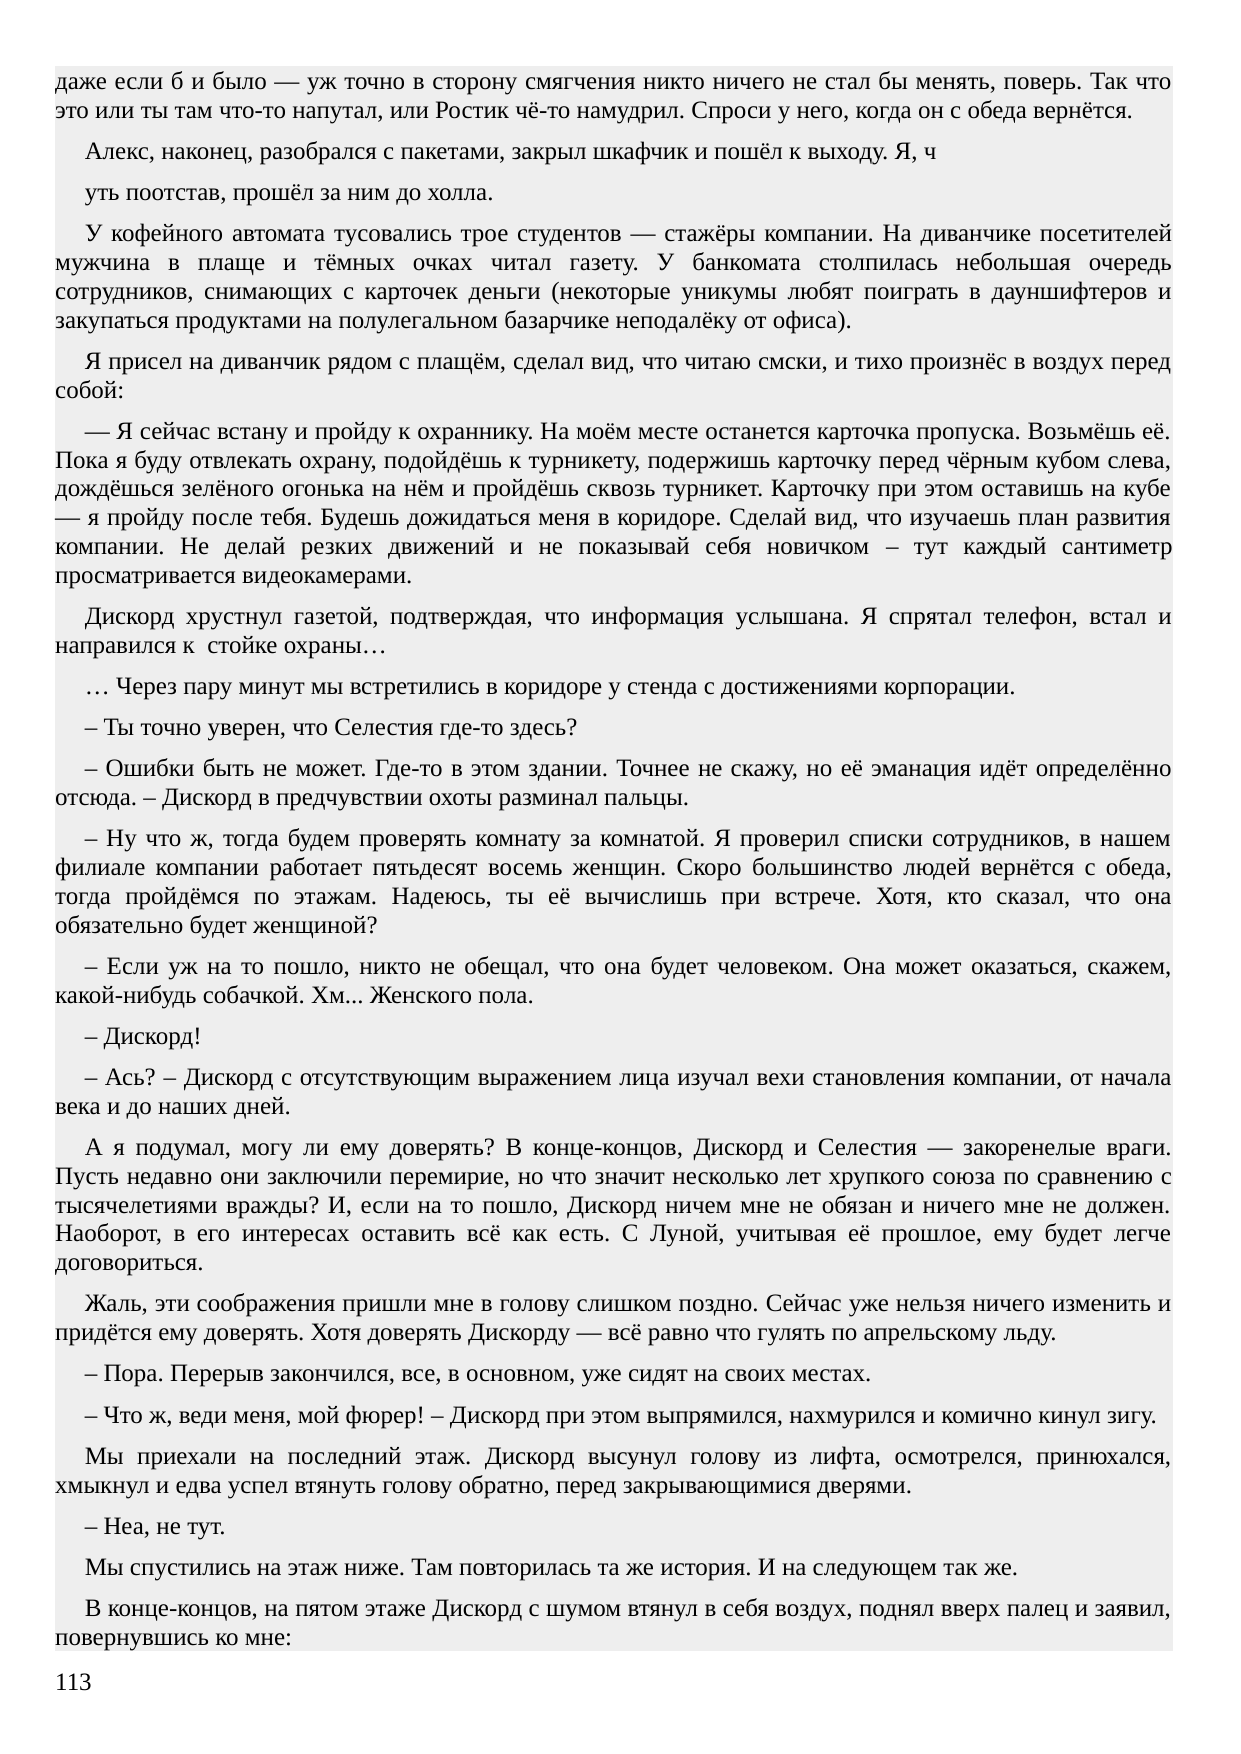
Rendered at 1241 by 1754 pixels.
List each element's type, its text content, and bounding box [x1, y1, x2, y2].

text – Ты точно уверен, что Селестия где-то здесь? [55, 712, 1173, 741]
text — Я сейчас встану и пройду к охраннику. На моём месте останется карточка пропуска. Возьмёшь её. Пока я буду отвлекать охрану, подойдёшь к турникету, подержишь карточку перед чёрным кубом слева, дождёшься зелёного огонька на нём и пройдёшь сквозь турникет. Карточку при этом оставишь на кубе — я пройду после тебя. Будешь дожидаться меня в коридоре. Сделай вид, что изучаешь план развития компании. Не делай резких движений и не показывай себя новичком – тут каждый сантиметр просматривается видеокамерами. [55, 416, 1173, 588]
text – Неа, не тут. [55, 1511, 1173, 1540]
text Мы приехали на последний этаж. Дискорд высунул голову из лифта, осмотрелся, принюхался, хмыкнул и едва успел втянуть голову обратно, перед закрывающимися дверями. [55, 1441, 1173, 1498]
text Жаль, эти соображения пришли мне в голову слишком поздно. Сейчас уже нельзя ничего изменить и придётся ему доверять. Хотя доверять Дискорду — всё равно что гулять по апрельскому льду. [55, 1288, 1173, 1346]
text – Дискорд! [55, 1021, 1173, 1050]
text – Пора. Перерыв закончился, все, в основном, уже сидят на своих местах. [55, 1358, 1173, 1387]
text – Если уж на то пошло, никто не обещал, что она будет человеком. Она может оказаться, скажем, какой-нибудь собачкой. Хм... Женского пола. [55, 951, 1173, 1008]
text … Через пару минут мы встретились в коридоре у стенда с достижениями корпорации. [55, 671, 1173, 700]
text – Ну что ж, тогда будем проверять комнату за комнатой. Я проверил списки сотрудников, в нашем филиале компании работает пятьдесят восемь женщин. Скоро большинство людей вернётся с обеда, тогда пройдёмся по этажам. Надеюсь, ты её вычислишь при встрече. Хотя, кто сказал, что она обязательно будет женщиной? [55, 823, 1173, 938]
text Алекс, наконец, разобрался с пакетами, закрыл шкафчик и пошёл к выходу. Я, ч [55, 136, 1173, 165]
text – Что ж, веди меня, мой фюрер! – Дискорд при этом выпрямился, нахмурился и комично кинул зигу. [55, 1400, 1173, 1428]
text – Ась? – Дискорд с отсутствующим выражением лица изучал вехи становления компании, от начала века и до наших дней. [55, 1062, 1173, 1120]
text даже если б и было — уж точно в сторону смягчения никто ничего не стал бы менять, поверь. Так что это или ты там что-то напутал, или Ростик чё-то намудрил. Спроси у него, когда он с обеда вернётся. [55, 66, 1173, 123]
text Я присел на диванчик рядом с плащём, сделал вид, что читаю смски, и тихо произнёс в воздух перед собой: [55, 346, 1173, 403]
text В конце-концов, на пятом этаже Дискорд с шумом втянул в себя воздух, поднял вверх палец и заявил, повернувшись ко мне: [55, 1593, 1173, 1651]
text У кофейного автомата тусовались трое студентов — стажёры компании. На диванчике посетителей мужчина в плаще и тёмных очках читал газету. У банкомата столпилась небольшая очередь сотрудников, снимающих с карточек деньги (некоторые уникумы любят поиграть в дауншифтеров и закупаться продуктами на полулегальном базарчике неподалёку от офиса). [55, 218, 1173, 333]
text – Ошибки быть не может. Где-то в этом здании. Точнее не скажу, но её эманация идёт определённо отсюда. – Дискорд в предчувствии охоты разминал пальцы. [55, 753, 1173, 811]
text уть поотстав, прошёл за ним до холла. [55, 177, 1173, 206]
text Мы спустились на этаж ниже. Там повторилась та же история. И на следующем так же. [55, 1552, 1173, 1581]
text А я подумал, могу ли ему доверять? В конце-концов, Дискорд и Селестия — закоренелые враги. Пусть недавно они заключили перемирие, но что значит несколько лет хрупкого союза по сравнению с тысячелетиями вражды? И, если на то пошло, Дискорд ничем мне не обязан и ничего мне не должен. Наоборот, в его интересах оставить всё как есть. С Луной, учитывая её прошлое, ему будет легче договориться. [55, 1132, 1173, 1276]
text Дискорд хрустнул газетой, подтверждая, что информация услышана. Я спрятал телефон, встал и направился к стойке охраны… [55, 601, 1173, 658]
